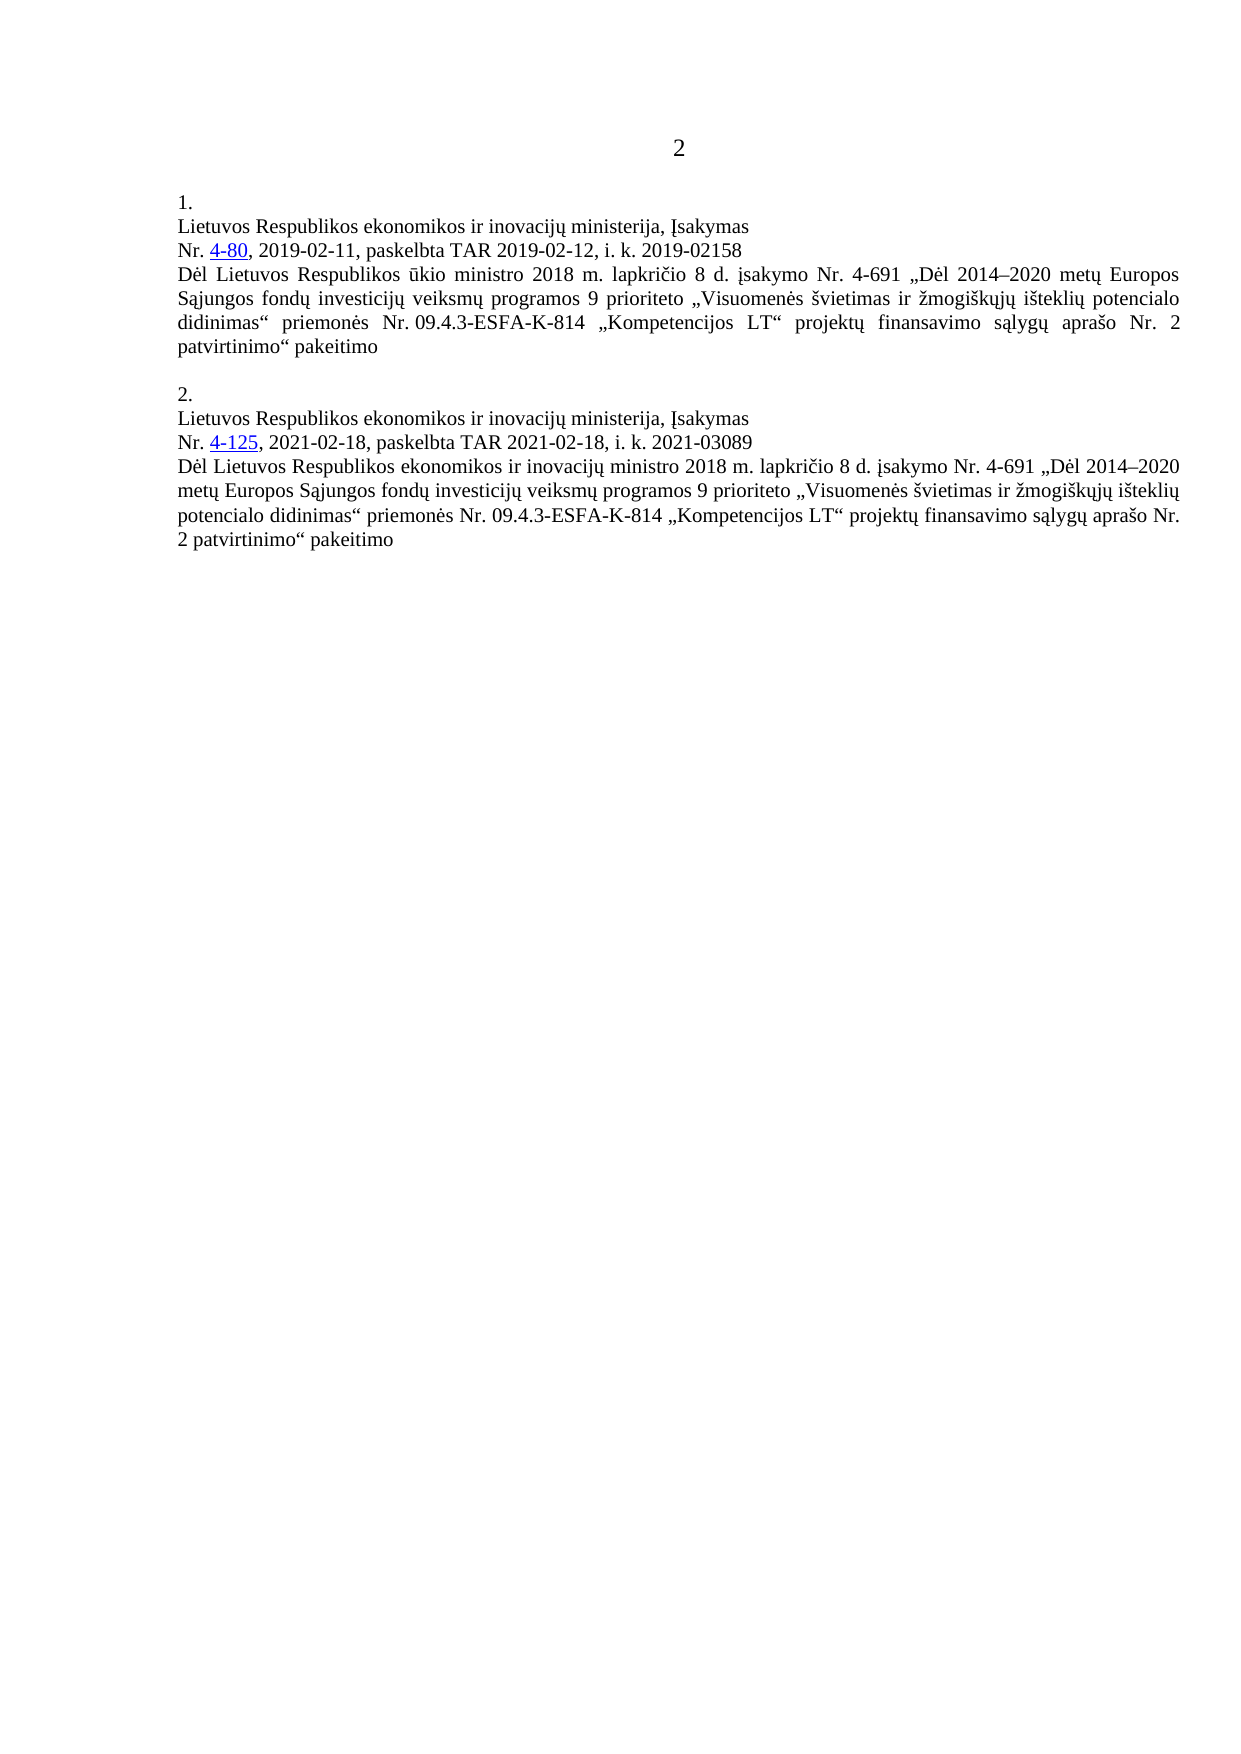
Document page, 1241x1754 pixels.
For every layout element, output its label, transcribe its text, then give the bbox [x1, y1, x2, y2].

text Lietuvos Respublikos ekonomikos ir inovacijų ministerija, Įsakymas [177, 214, 1181, 238]
text Lietuvos Respublikos ekonomikos ir inovacijų ministerija, Įsakymas [177, 406, 1181, 430]
text Dėl Lietuvos Respublikos ūkio ministro 2018 m. lapkričio 8 d. įsakymo Nr. 4-691 „Dėl 2014–2020 metų Europos Sąjungos fondų investicijų veiksmų programos 9 prioriteto „Visuomenės švietimas ir žmogiškųjų išteklių potencialo didinimas“ priemonės Nr. 09.4.3-ESFA-K-814 „Kompetencijos LT“ projektų finansavimo sąlygų aprašo Nr. 2 patvirtinimo“ pakeitimo [177, 262, 1181, 358]
text 2. [177, 382, 1181, 406]
text Nr. 4-125, 2021-02-18, paskelbta TAR 2021-02-18, i. k. 2021-03089 [177, 430, 1181, 454]
text Dėl Lietuvos Respublikos ekonomikos ir inovacijų ministro 2018 m. lapkričio 8 d. įsakymo Nr. 4-691 „Dėl 2014–2020 metų Europos Sąjungos fondų investicijų veiksmų programos 9 prioriteto „Visuomenės švietimas ir žmogiškųjų išteklių potencialo didinimas“ priemonės Nr. 09.4.3-ESFA-K-814 „Kompetencijos LT“ projektų finansavimo sąlygų aprašo Nr. 2 patvirtinimo“ pakeitimo [177, 454, 1181, 551]
text 1. [177, 190, 1181, 214]
text Nr. 4-80, 2019-02-11, paskelbta TAR 2019-02-12, i. k. 2019-02158 [177, 238, 1181, 262]
